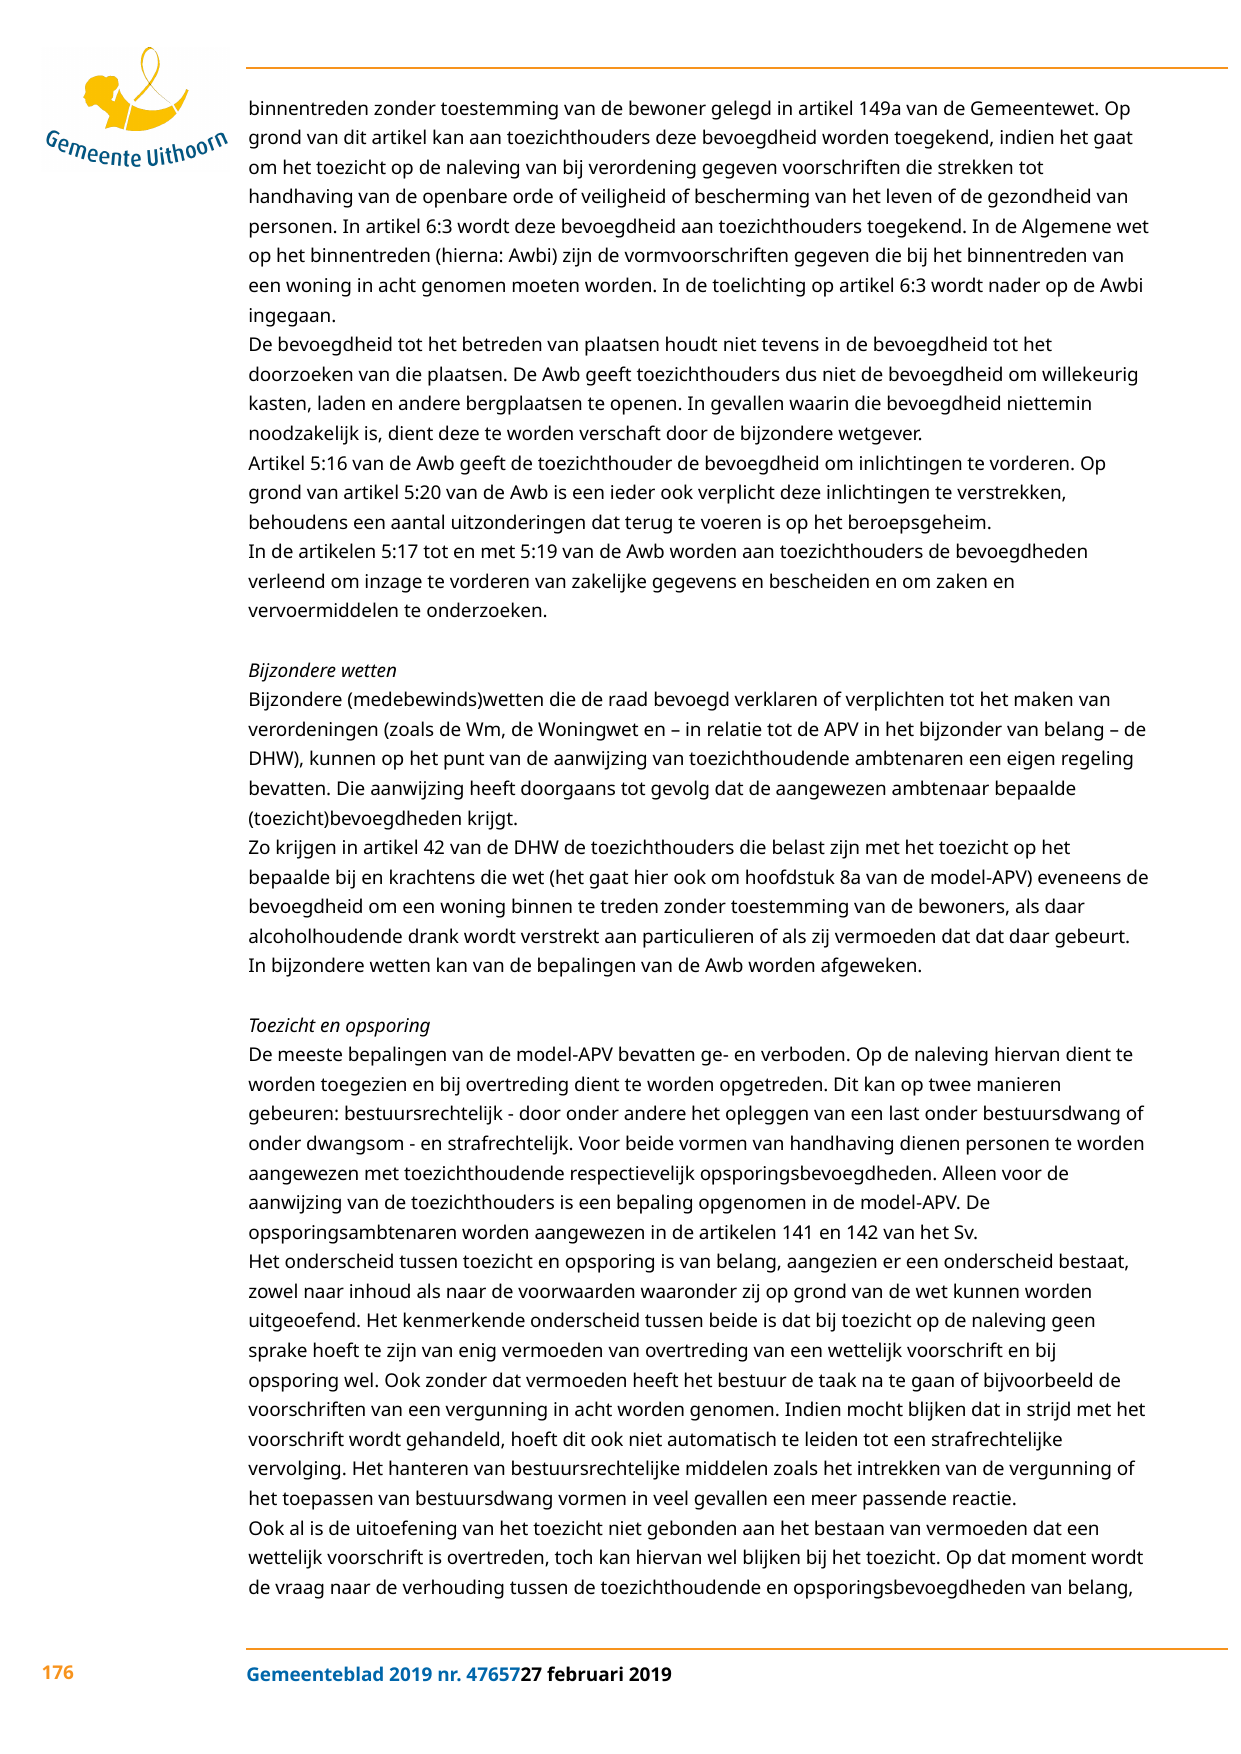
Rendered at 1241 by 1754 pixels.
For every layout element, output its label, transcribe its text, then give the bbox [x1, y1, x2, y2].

text Zo krijgen in artikel 42 van de DHW de toezichthouders die belast zijn met het toezicht op het bepaalde bij en krachtens die wet (het gaat hier ook om hoofdstuk 8a van de model-APV) eveneens de bevoegdheid om een woning binnen te treden zonder toestemming van de bewoners, als daar alcoholhoudende drank wordt verstrekt aan particulieren of als zij vermoeden dat dat daar gebeurt. [248, 834, 1152, 949]
text Bijzondere (medebewinds)wetten die de raad bevoegd verklaren of verplichten tot het maken van verordeningen (zoals de Wm, de Woningwet en – in relatie tot de APV in het bijzonder van belang – de DHW), kunnen op het punt van de aanwijzing van toezichthoudende ambtenaren een eigen regeling bevatten. Die aanwijzing heeft doorgaans tot gevolg dat de aangewezen ambtenaar bepaalde (toezicht)bevoegdheden krijgt. [248, 686, 1152, 831]
text Bijzondere wetten [248, 657, 1152, 683]
text Artikel 5:16 van de Awb geeft de toezichthouder de bevoegdheid om inlichtingen te vorderen. Op grond van artikel 5:20 van de Awb is een ieder ook verplicht deze inlichtingen te verstrekken, behoudens een aantal uitzonderingen dat terug te voeren is op het beroepsgeheim. [248, 450, 1152, 535]
text binnentreden zonder toestemming van de bewoner gelegd in artikel 149a van de Gemeentewet. Op grond van dit artikel kan aan toezichthouders deze bevoegdheid worden toegekend, indien het gaat om het toezicht op de naleving van bij verordening gegeven voorschriften die strekken tot handhaving van de openbare orde of veiligheid of bescherming van het leven of de gezondheid van personen. In artikel 6:3 wordt deze bevoegdheid aan toezichthouders toegekend. In de Algemene wet op het binnentreden (hierna: Awbi) zijn de vormvoorschriften gegeven die bij het binnentreden van een woning in acht genomen moeten worden. In de toelichting op artikel 6:3 wordt nader op de Awbi ingegaan. [248, 95, 1152, 328]
text In bijzondere wetten kan van de bepalingen van de Awb worden afgeweken. [248, 953, 1152, 978]
text In de artikelen 5:17 tot en met 5:19 van de Awb worden aan toezichthouders de bevoegdheden verleend om inzage te vorderen van zakelijke gegevens en bescheiden en om zaken en vervoermiddelen te onderzoeken. [248, 538, 1152, 623]
text De bevoegdheid tot het betreden van plaatsen houdt niet tevens in de bevoegdheid tot het doorzoeken van die plaatsen. De Awb geeft toezichthouders dus niet de bevoegdheid om willekeurig kasten, laden en andere bergplaatsen te openen. In gevallen waarin die bevoegdheid niettemin noodzakelijk is, dient deze te worden verschaft door de bijzondere wetgever. [248, 331, 1152, 446]
text De meeste bepalingen van de model-APV bevatten ge- en verboden. Op de naleving hiervan dient te worden toegezien en bij overtreding dient te worden opgetreden. Dit kan op twee manieren gebeuren: bestuursrechtelijk - door onder andere het opleggen van een last onder bestuursdwang of onder dwangsom - en strafrechtelijk. Voor beide vormen van handhaving dienen personen te worden aangewezen met toezichthoudende respectievelijk opsporingsbevoegdheden. Alleen voor de aanwijzing van de toezichthouders is een bepaling opgenomen in de model-APV. De opsporingsambtenaren worden aangewezen in de artikelen 141 en 142 van het Sv. [248, 1041, 1152, 1245]
text Het onderscheid tussen toezicht en opsporing is van belang, aangezien er een onderscheid bestaat, zowel naar inhoud als naar de voorwaarden waaronder zij op grond van de wet kunnen worden uitgeoefend. Het kenmerkende onderscheid tussen beide is dat bij toezicht op de naleving geen sprake hoeft te zijn van enig vermoeden van overtreding van een wettelijk voorschrift en bij opsporing wel. Ook zonder dat vermoeden heeft het bestuur de taak na te gaan of bijvoorbeeld de voorschriften van een vergunning in acht worden genomen. Indien mocht blijken dat in strijd met het voorschrift wordt gehandeld, hoeft dit ook niet automatisch te leiden tot een strafrechtelijke vervolging. Het hanteren van bestuursrechtelijke middelen zoals het intrekken van de vergunning of het toepassen van bestuursdwang vormen in veel gevallen een meer passende reactie. [248, 1248, 1152, 1511]
text Ook al is de uitoefening van het toezicht niet gebonden aan het bestaan van vermoeden dat een wettelijk voorschrift is overtreden, toch kan hiervan wel blijken bij het toezicht. Op dat moment wordt de vraag naar de verhouding tussen de toezichthoudende en opsporingsbevoegdheden van belang, [248, 1515, 1152, 1600]
picture [41, 47, 231, 172]
text Toezicht en opsporing [248, 1012, 1152, 1038]
